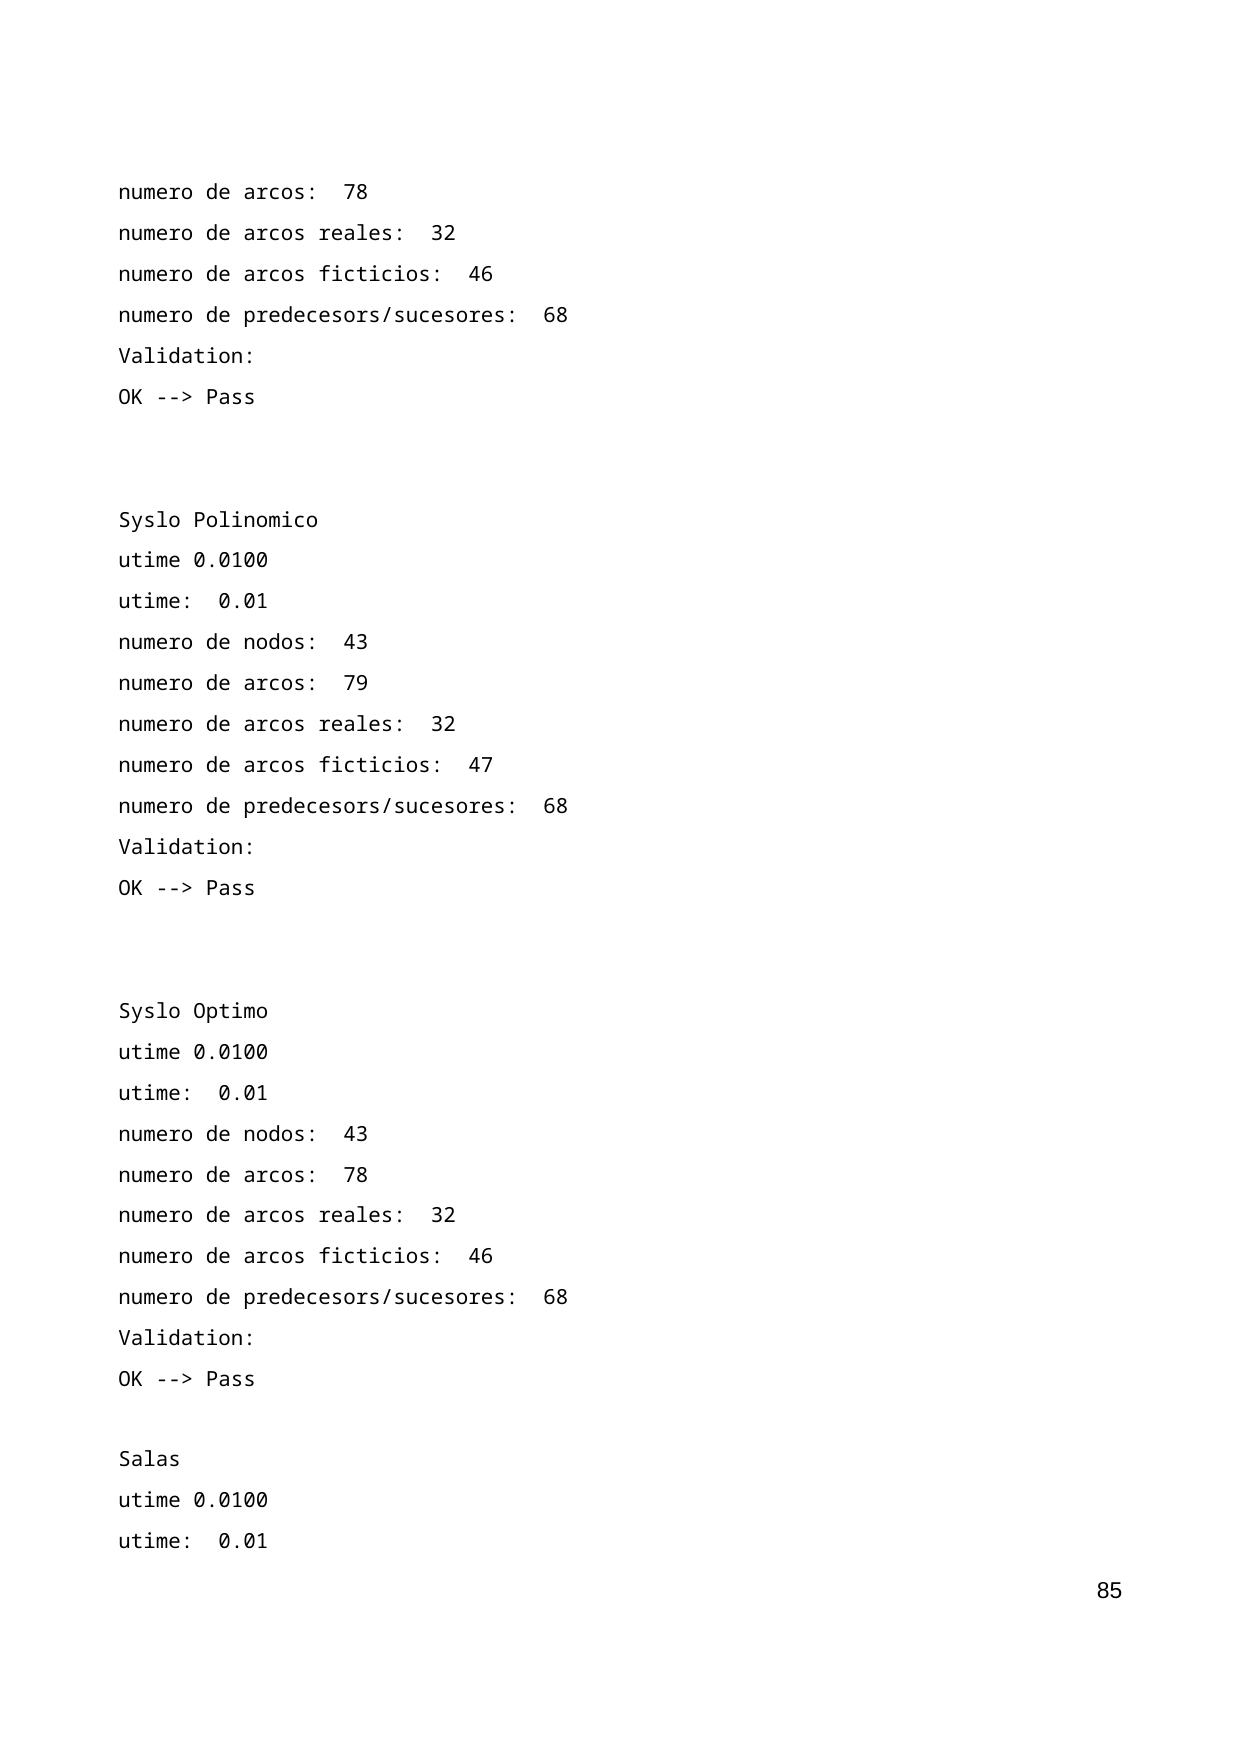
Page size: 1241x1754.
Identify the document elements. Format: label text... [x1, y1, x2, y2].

text OK --> Pass [118, 1364, 1122, 1393]
text numero de arcos reales: 32 [118, 218, 1122, 247]
text utime: 0.01 [118, 1526, 1122, 1554]
text utime 0.0100 [118, 546, 1122, 574]
text numero de predecesors/sucesores: 68 [118, 300, 1122, 328]
text numero de arcos reales: 32 [118, 1201, 1122, 1229]
text numero de nodos: 43 [118, 627, 1122, 656]
text numero de arcos reales: 32 [118, 709, 1122, 738]
text utime: 0.01 [118, 587, 1122, 615]
text numero de arcos: 79 [118, 668, 1122, 697]
text numero de nodos: 43 [118, 1119, 1122, 1147]
text Syslo Optimo [118, 996, 1122, 1024]
text Validation: [118, 1323, 1122, 1352]
text Salas [118, 1444, 1122, 1473]
text numero de predecesors/sucesores: 68 [118, 791, 1122, 820]
text numero de arcos ficticios: 46 [118, 259, 1122, 287]
text Syslo Polinomico [118, 505, 1122, 533]
text numero de arcos: 78 [118, 177, 1122, 206]
text OK --> Pass [118, 873, 1122, 902]
text Validation: [118, 832, 1122, 861]
text Validation: [118, 341, 1122, 369]
text numero de arcos ficticios: 46 [118, 1242, 1122, 1270]
text numero de arcos: 78 [118, 1160, 1122, 1188]
text utime 0.0100 [118, 1485, 1122, 1513]
text OK --> Pass [118, 382, 1122, 410]
text utime 0.0100 [118, 1037, 1122, 1065]
text numero de predecesors/sucesores: 68 [118, 1282, 1122, 1311]
text numero de arcos ficticios: 47 [118, 750, 1122, 779]
text utime: 0.01 [118, 1078, 1122, 1106]
